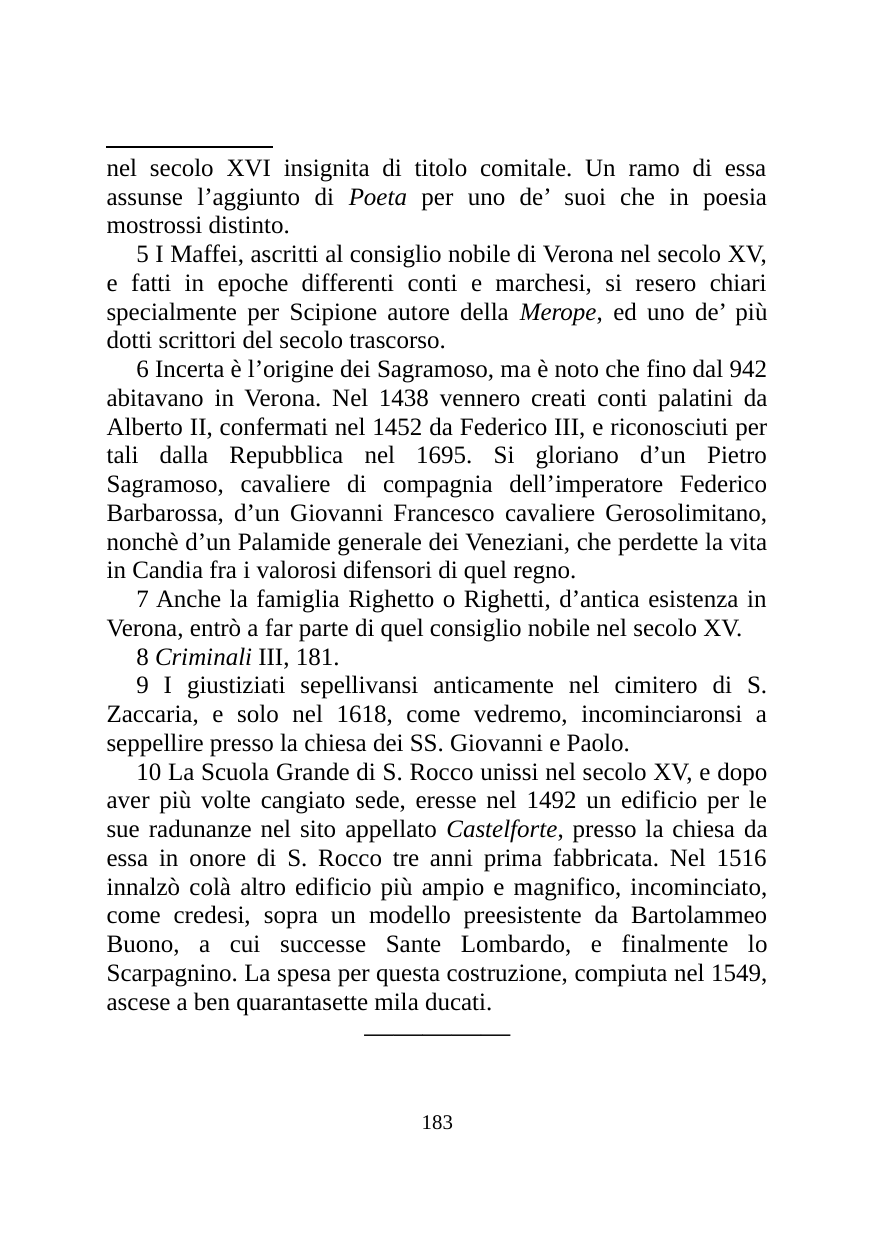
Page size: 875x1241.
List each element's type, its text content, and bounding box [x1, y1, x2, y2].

text Anche la famiglia Righetto o Righetti, d’antica esistenza in Verona, entrò a far parte di quel consiglio nobile nel secolo XV. [106, 584, 768, 642]
text Incerta è l’origine dei Sagramoso, ma è noto che fino dal 942 abitavano in Verona. Nel 1438 vennero creati conti palatini da Alberto II, confermati nel 1452 da Federico III, e riconosciuti per tali dalla Repubblica nel 1695. Si gloriano d’un Pietro Sagramoso, cavaliere di compagnia dell’imperatore Federico Barbarossa, d’un Giovanni Francesco cavaliere Gerosolimitano, nonchè d’un Palamide generale dei Veneziani, che perdette la vita in Candia fra i valorosi difensori di quel regno. [106, 354, 768, 584]
text nel secolo XVI insignita di titolo comitale. Un ramo di essa assunse l’aggiunto di Poeta per uno de’ suoi che in poesia mostrossi distinto. [106, 153, 768, 239]
text I Maffei, ascritti al consiglio nobile di Verona nel secolo XV, e fatti in epoche differenti conti e marchesi, si resero chiari specialmente per Scipione autore della Merope, ed uno de’ più dotti scrittori del secolo trascorso. [106, 239, 768, 354]
text Criminali III, 181. [106, 642, 768, 670]
text I giustiziati sepellivansi anticamente nel cimitero di S. Zaccaria, e solo nel 1618, come vedremo, incominciaronsi a seppellire presso la chiesa dei SS. Giovanni e Paolo. [106, 670, 768, 757]
text La Scuola Grande di S. Rocco unissi nel secolo XV, e dopo aver più volte cangiato sede, eresse nel 1492 un edificio per le sue radunanze nel sito appellato Castelforte, presso la chiesa da essa in onore di S. Rocco tre anni prima fabbricata. Nel 1516 innalzò colà altro edificio più ampio e magnifico, incominciato, come credesi, sopra un modello preesistente da Bartolammeo Buono, a cui successe Sante Lombardo, e finalmente lo Scarpagnino. La spesa per questa costruzione, compiuta nel 1549, ascese a ben quarantasette mila ducati. [106, 757, 768, 1015]
subtitle ――――― [106, 1015, 768, 1049]
